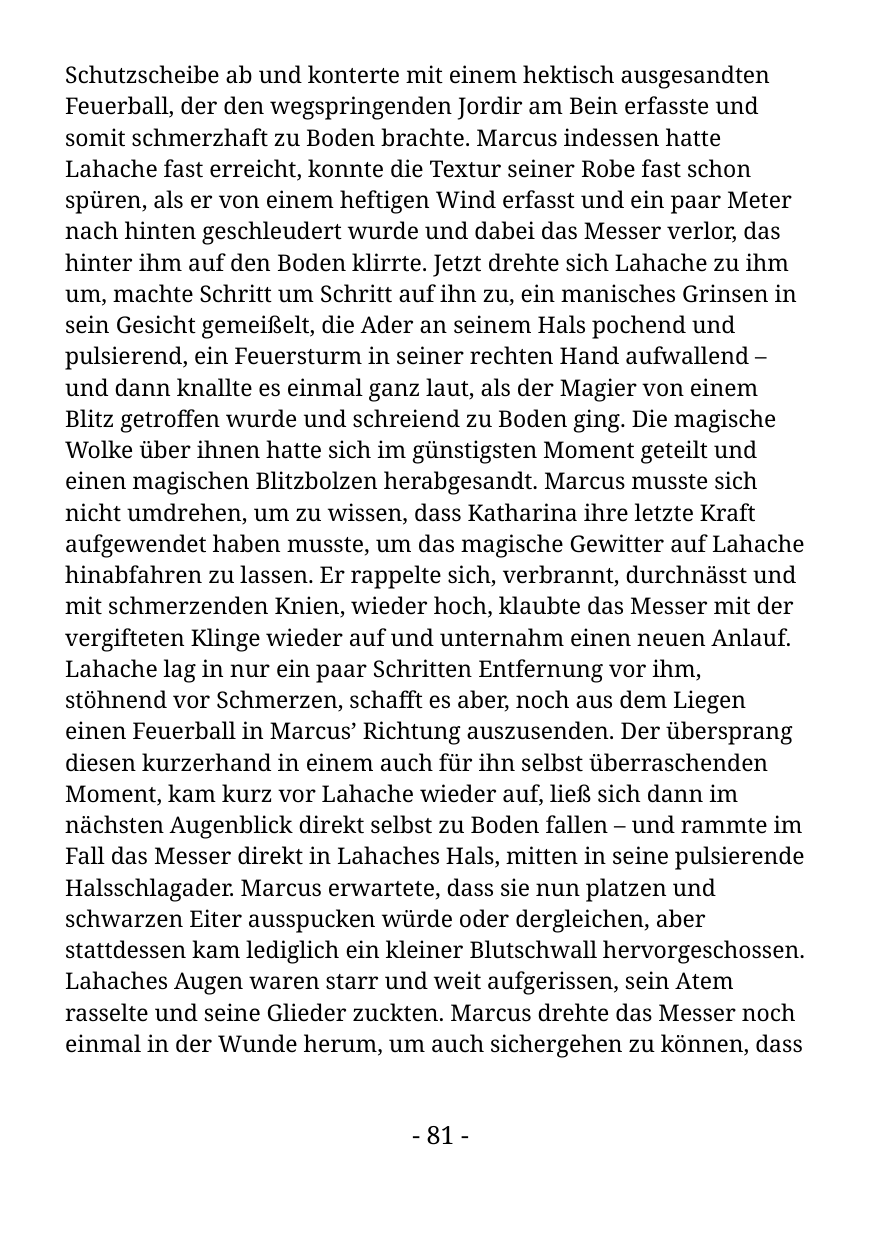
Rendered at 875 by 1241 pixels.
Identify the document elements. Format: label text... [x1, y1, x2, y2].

text Schutzscheibe ab und konterte mit einem hektisch ausgesandten Feuerball, der den wegspringenden Jordir am Bein erfasste und somit schmerzhaft zu Boden brachte. Marcus indessen hatte Lahache fast erreicht, konnte die Textur seiner Robe fast schon spüren, als er von einem heftigen Wind erfasst und ein paar Meter nach hinten geschleudert wurde und dabei das Messer verlor, das hinter ihm auf den Boden klirrte. Jetzt drehte sich Lahache zu ihm um, machte Schritt um Schritt auf ihn zu, ein manisches Grinsen in sein Gesicht gemeißelt, die Ader an seinem Hals pochend und pulsierend, ein Feuersturm in seiner rechten Hand aufwallend – und dann knallte es einmal ganz laut, als der Magier von einem Blitz getroffen wurde und schreiend zu Boden ging. Die magische Wolke über ihnen hatte sich im günstigsten Moment geteilt und einen magischen Blitzbolzen herabgesandt. Marcus musste sich nicht umdrehen, um zu wissen, dass Katharina ihre letzte Kraft aufgewendet haben musste, um das magische Gewitter auf Lahache hinabfahren zu lassen. Er rappelte sich, verbrannt, durchnässt und mit schmerzenden Knien, wieder hoch, klaubte das Messer mit der vergifteten Klinge wieder auf und unternahm einen neuen Anlauf. Lahache lag in nur ein paar Schritten Entfernung vor ihm, stöhnend vor Schmerzen, schafft es aber, noch aus dem Liegen einen Feuerball in Marcus’ Richtung auszusenden. Der übersprang diesen kurzerhand in einem auch für ihn selbst überraschenden Moment, kam kurz vor Lahache wieder auf, ließ sich dann im nächsten Augenblick direkt selbst zu Boden fallen – und rammte im Fall das Messer direkt in Lahaches Hals, mitten in seine pulsierende Halsschlagader. Marcus erwartete, dass sie nun platzen und schwarzen Eiter ausspucken würde oder dergleichen, aber stattdessen kam lediglich ein kleiner Blutschwall hervorgeschossen. Lahaches Augen waren starr und weit aufgerissen, sein Atem rasselte und seine Glieder zuckten. Marcus drehte das Messer noch einmal in der Wunde herum, um auch sichergehen zu können, dass [65, 59, 809, 1059]
